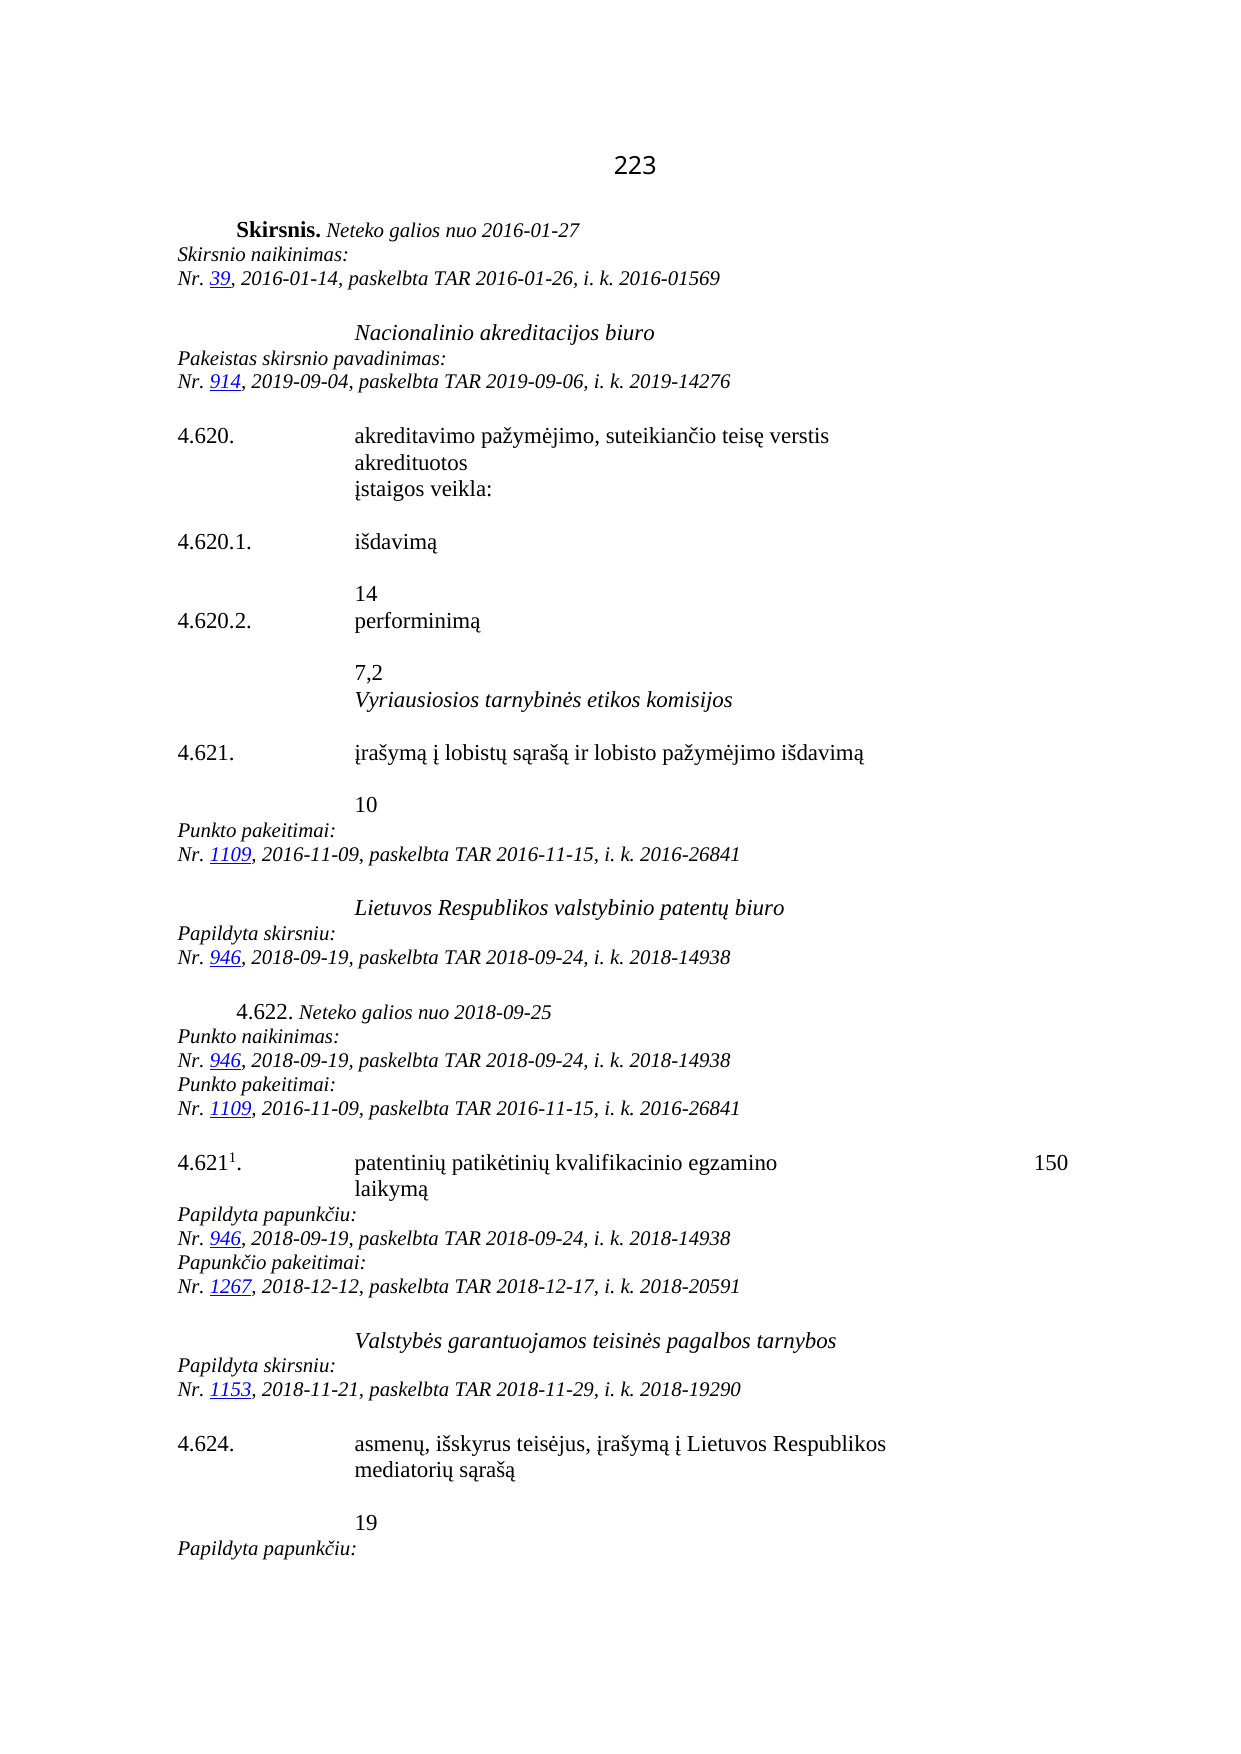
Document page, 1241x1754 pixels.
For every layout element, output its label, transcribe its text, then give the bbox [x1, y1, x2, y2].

text Papunkčio pakeitimai: [177, 1250, 1093, 1274]
text Nr. 1109, 2016-11-09, paskelbta TAR 2016-11-15, i. k. 2016-26841 [177, 842, 1093, 866]
text Papildyta skirsniu: [177, 1353, 1093, 1377]
text laikymą [177, 1175, 857, 1202]
text Punkto pakeitimai: [177, 818, 1093, 842]
text Skirsnis. Neteko galios nuo 2016-01-27 [177, 216, 1093, 242]
text 4.620. akreditavimo pažymėjimo, suteikiančio teisę verstis akredituotos [177, 422, 945, 475]
text įstaigos veikla: [354, 475, 945, 528]
text Nr. 1153, 2018-11-21, paskelbta TAR 2018-11-29, i. k. 2018-19290 [177, 1377, 1093, 1401]
text Papildyta papunkčiu: [177, 1202, 1093, 1226]
text 4.622. Neteko galios nuo 2018-09-25 [177, 998, 1093, 1024]
text 4.6211. patentinių patikėtinių kvalifikacinio egzamino 150 [177, 1149, 1093, 1175]
text Nr. 914, 2019-09-04, paskelbta TAR 2019-09-06, i. k. 2019-14276 [177, 369, 1093, 393]
text 4.620.2. performinimą 7,2 [177, 607, 945, 686]
text Nr. 1267, 2018-12-12, paskelbta TAR 2018-12-17, i. k. 2018-20591 [177, 1274, 1093, 1298]
text Nr. 39, 2016-01-14, paskelbta TAR 2016-01-26, i. k. 2016-01569 [177, 266, 1093, 290]
text Lietuvos Respublikos valstybinio patentų biuro [354, 894, 1093, 921]
text 4.620.1. išdavimą 14 [177, 528, 945, 607]
text Nr. 946, 2018-09-19, paskelbta TAR 2018-09-24, i. k. 2018-14938 [177, 1048, 1093, 1072]
text Papildyta skirsniu: [177, 921, 1093, 945]
text Nr. 1109, 2016-11-09, paskelbta TAR 2016-11-15, i. k. 2016-26841 [177, 1096, 1093, 1120]
text Nacionalinio akreditacijos biuro [354, 319, 945, 345]
text 4.624. asmenų, išskyrus teisėjus, įrašymą į Lietuvos Respublikos mediatorių sąrašą 19 [177, 1430, 916, 1535]
text Nr. 946, 2018-09-19, paskelbta TAR 2018-09-24, i. k. 2018-14938 [177, 945, 1093, 969]
text Skirsnio naikinimas: [177, 242, 1093, 266]
text Papildyta papunkčiu: [177, 1535, 1093, 1559]
text Valstybės garantuojamos teisinės pagalbos tarnybos [354, 1327, 1093, 1353]
text Nr. 946, 2018-09-19, paskelbta TAR 2018-09-24, i. k. 2018-14938 [177, 1226, 1093, 1250]
text 4.621. įrašymą į lobistų sąrašą ir lobisto pažymėjimo išdavimą 10 [177, 738, 892, 818]
text Punkto pakeitimai: [177, 1072, 1093, 1096]
text Punkto naikinimas: [177, 1024, 1093, 1048]
text Vyriausiosios tarnybinės etikos komisijos [354, 686, 945, 738]
text Pakeistas skirsnio pavadinimas: [177, 345, 1093, 369]
